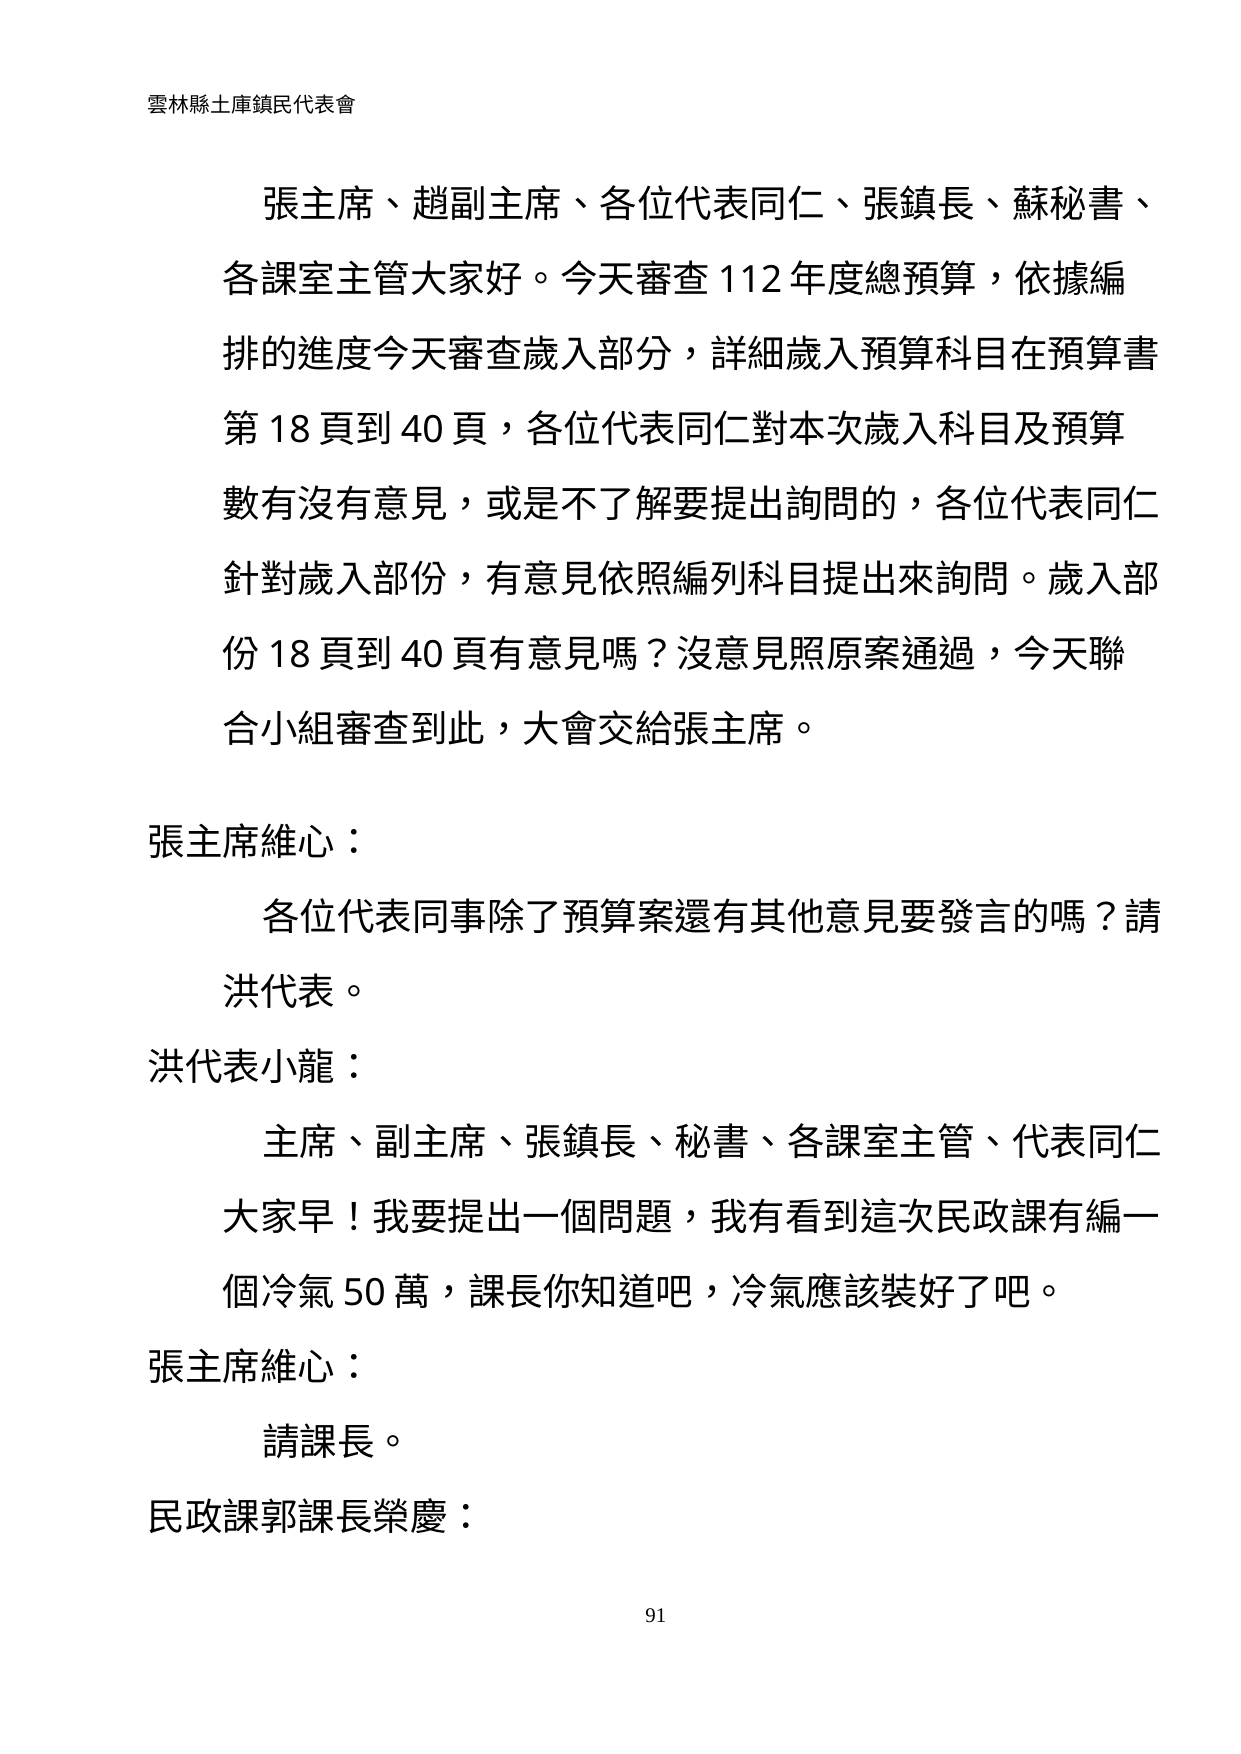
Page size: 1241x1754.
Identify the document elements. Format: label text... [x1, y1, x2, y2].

text 張主席、趙副主席、各位代表同仁、張鎮長、蘇秘書、各課室主管大家好。今天審查112年度總預算，依據編排的進度今天審查歲入部分，詳細歲入預算科目在預算書第18頁到40頁，各位代表同仁對本次歲入科目及預算數有沒有意見，或是不了解要提出詢問的，各位代表同仁針對歲入部份，有意見依照編列科目提出來詢問。歲入部份18頁到40頁有意見嗎？沒意見照原案通過，今天聯合小組審查到此，大會交給張主席。 [223, 164, 1163, 764]
text 主席、副主席、張鎮長、秘書、各課室主管、代表同仁大家早！我要提出一個問題，我有看到這次民政課有編一個冷氣50萬，課長你知道吧，冷氣應該裝好了吧。 [223, 1101, 1163, 1326]
text 洪代表小龍： [148, 1026, 1163, 1101]
text 請課長。 [223, 1401, 1163, 1476]
text 張主席維心： [148, 1326, 1163, 1401]
text 張主席維心： [148, 801, 1163, 876]
text 民政課郭課長榮慶： [148, 1476, 1163, 1551]
text 各位代表同事除了預算案還有其他意見要發言的嗎？請洪代表。 [223, 876, 1163, 1026]
